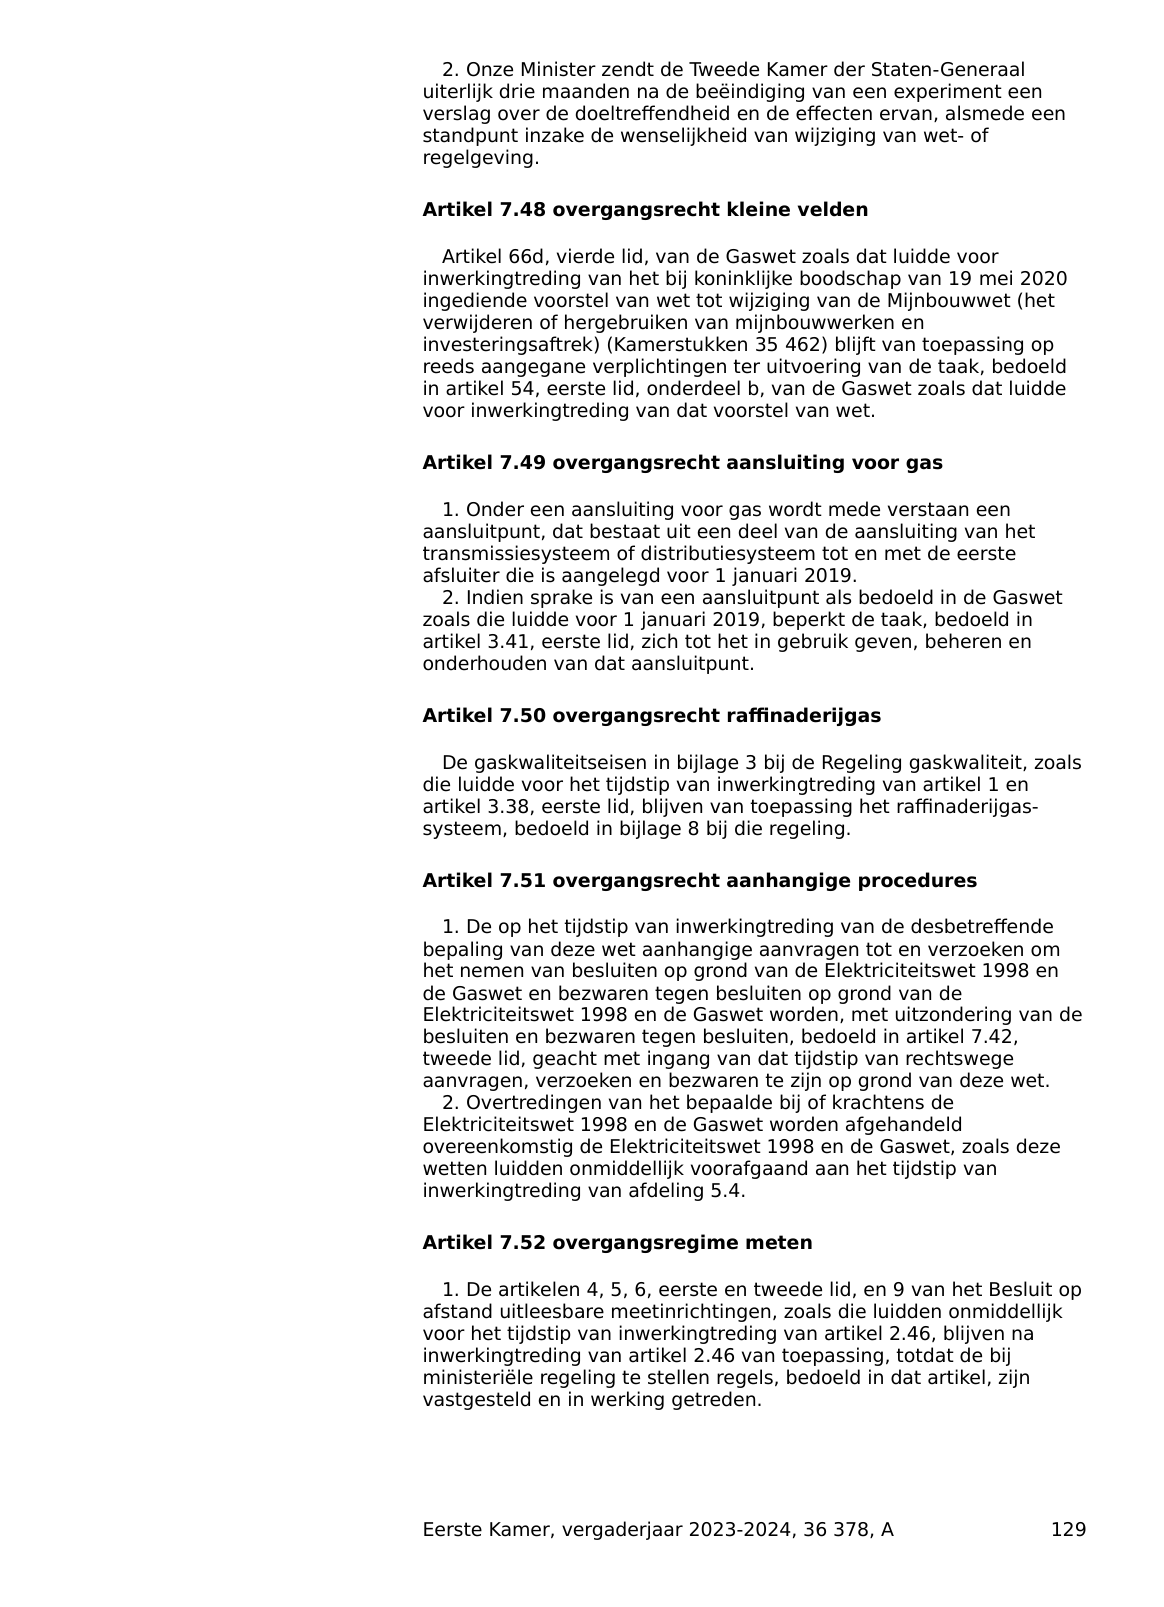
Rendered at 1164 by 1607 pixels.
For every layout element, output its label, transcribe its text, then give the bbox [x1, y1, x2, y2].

text De gaskwaliteitseisen in bijlage 3 bij de Regeling gaskwaliteit, zoals die luidde voor het tijdstip van inwerkingtreding van artikel 1 en artikel 3.38, eerste lid, blijven van toepassing het raffinaderijgas-systeem, bedoeld in bijlage 8 bij die regeling. [422, 752, 1087, 839]
text 1. De op het tijdstip van inwerkingtreding van de desbetreffende bepaling van deze wet aanhangige aanvragen tot en verzoeken om het nemen van besluiten op grond van de Elektriciteitswet 1998 en de Gaswet en bezwaren tegen besluiten op grond van de Elektriciteitswet 1998 en de Gaswet worden, met uitzondering van de besluiten en bezwaren tegen besluiten, bedoeld in artikel 7.42, tweede lid, geacht met ingang van dat tijdstip van rechtswege aanvragen, verzoeken en bezwaren te zijn op grond van deze wet. [422, 916, 1087, 1092]
text 2. Onze Minister zendt de Tweede Kamer der Staten-Generaal uiterlijk drie maanden na de beëindiging van een experiment een verslag over de doeltreffendheid en de effecten ervan, alsmede een standpunt inzake de wenselijkheid van wijziging van wet- of regelgeving. [422, 59, 1087, 169]
subtitle Artikel 7.52 overgangsregime meten [422, 1232, 1087, 1254]
subtitle Artikel 7.48 overgangsrecht kleine velden [422, 199, 1087, 221]
text 1. Onder een aansluiting voor gas wordt mede verstaan een aansluitpunt, dat bestaat uit een deel van de aansluiting van het transmissiesysteem of distributiesysteem tot en met de eerste afsluiter die is aangelegd voor 1 januari 2019. [422, 499, 1087, 587]
text Artikel 66d, vierde lid, van de Gaswet zoals dat luidde voor inwerkingtreding van het bij koninklijke boodschap van 19 mei 2020 ingediende voorstel van wet tot wijziging van de Mijnbouwwet (het verwijderen of hergebruiken van mijnbouwwerken en investeringsaftrek) (Kamerstukken 35 462) blijft van toepassing op reeds aangegane verplichtingen ter uitvoering van de taak, bedoeld in artikel 54, eerste lid, onderdeel b, van de Gaswet zoals dat luidde voor inwerkingtreding van dat voorstel van wet. [422, 246, 1087, 422]
subtitle Artikel 7.50 overgangsrecht raffinaderijgas [422, 704, 1087, 727]
text 2. Indien sprake is van een aansluitpunt als bedoeld in de Gaswet zoals die luidde voor 1 januari 2019, beperkt de taak, bedoeld in artikel 3.41, eerste lid, zich tot het in gebruik geven, beheren en onderhouden van dat aansluitpunt. [422, 587, 1087, 674]
subtitle Artikel 7.49 overgangsrecht aansluiting voor gas [422, 452, 1087, 474]
text 2. Overtredingen van het bepaalde bij of krachtens de Elektriciteitswet 1998 en de Gaswet worden afgehandeld overeenkomstig de Elektriciteitswet 1998 en de Gaswet, zoals deze wetten luidden onmiddellijk voorafgaand aan het tijdstip van inwerkingtreding van afdeling 5.4. [422, 1092, 1087, 1202]
subtitle Artikel 7.51 overgangsrecht aanhangige procedures [422, 869, 1087, 891]
text 1. De artikelen 4, 5, 6, eerste en tweede lid, en 9 van het Besluit op afstand uitleesbare meetinrichtingen, zoals die luidden onmiddellijk voor het tijdstip van inwerkingtreding van artikel 2.46, blijven na inwerkingtreding van artikel 2.46 van toepassing, totdat de bij ministeriële regeling te stellen regels, bedoeld in dat artikel, zijn vastgesteld en in werking getreden. [422, 1279, 1087, 1411]
